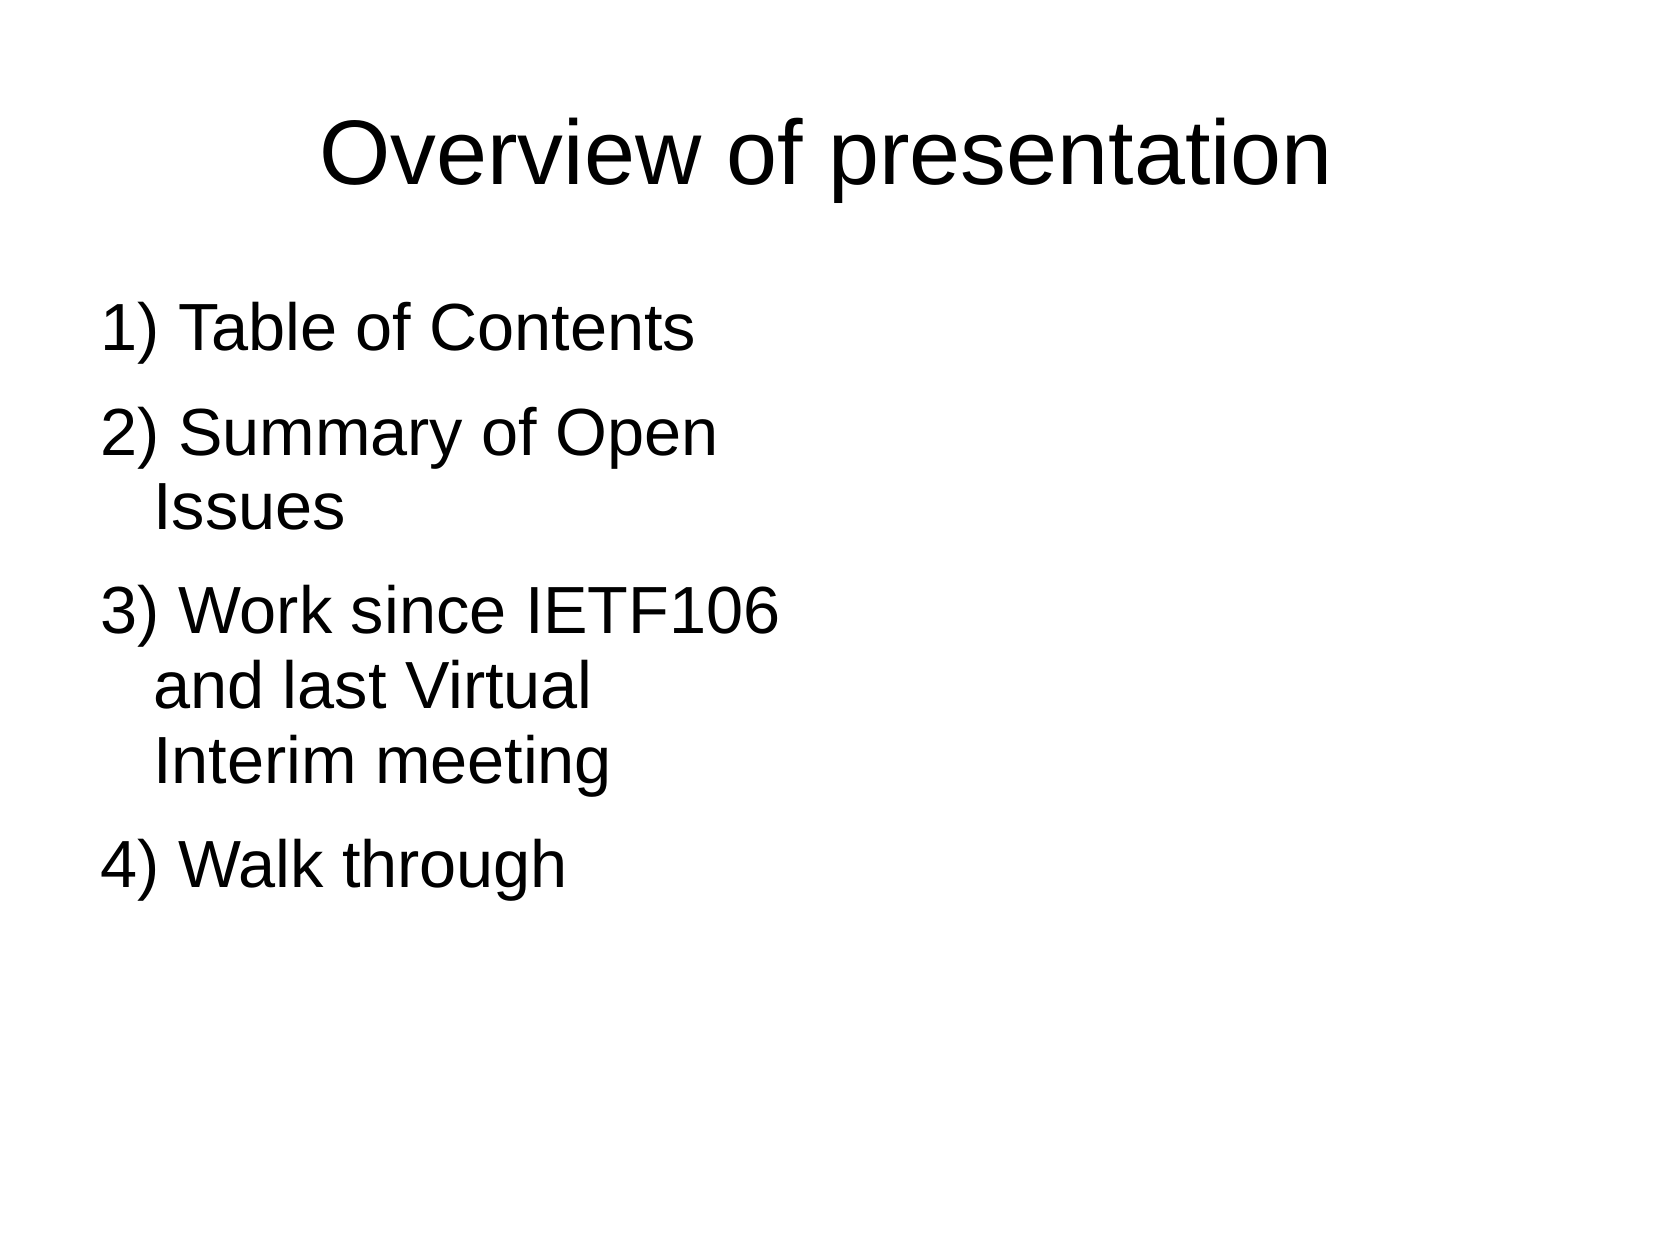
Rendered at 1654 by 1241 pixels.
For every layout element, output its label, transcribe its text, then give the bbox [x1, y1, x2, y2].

title Overview of presentation [82, 49, 1571, 257]
list Table of Contents Summary of Open Issues Work since IETF106 and last Virtual Interim meeting Walk through [82, 290, 809, 1010]
